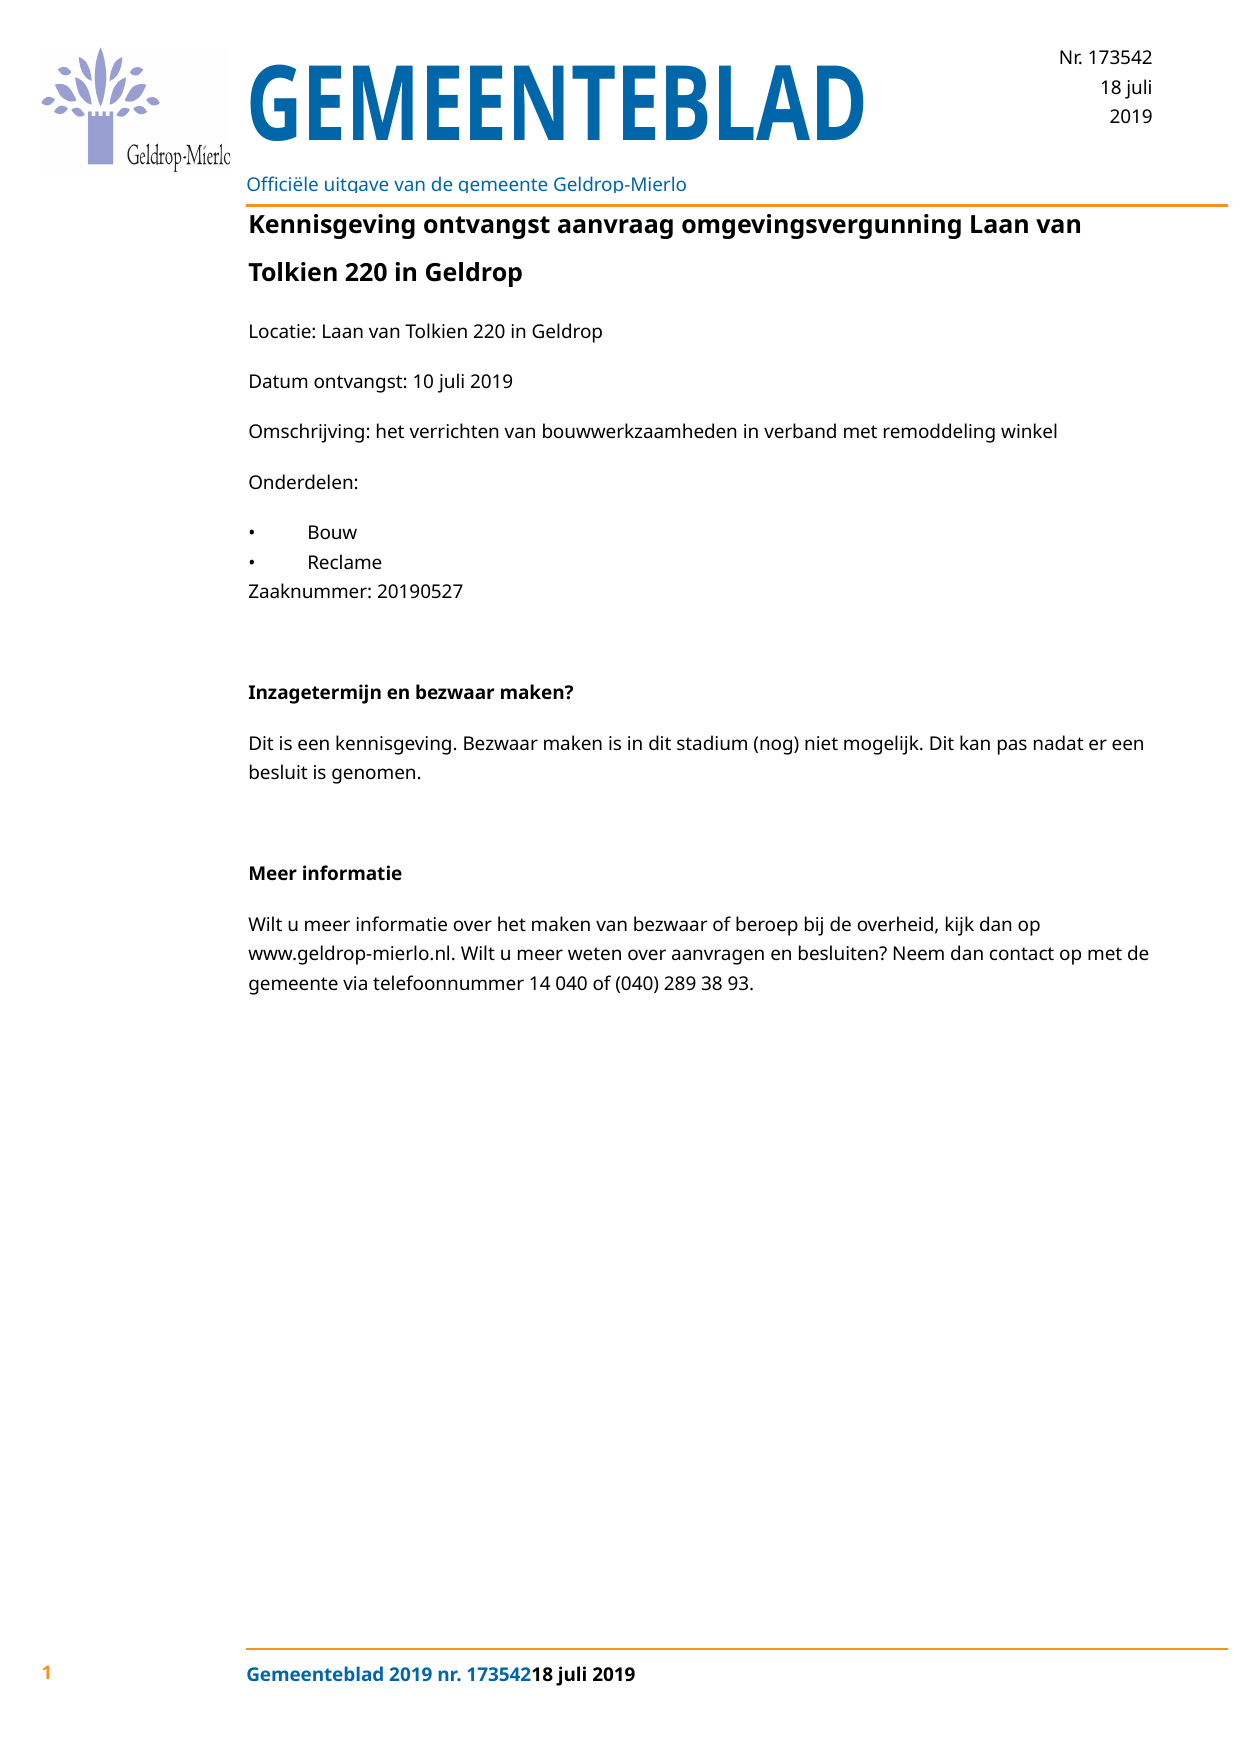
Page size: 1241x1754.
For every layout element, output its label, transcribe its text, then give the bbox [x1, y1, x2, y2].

text Meer informatie [248, 860, 1152, 886]
text Dit is een kennisgeving. Bezwaar maken is in dit stadium (nog) niet mogelijk. Dit kan pas nadat er een besluit is genomen. [248, 730, 1152, 785]
list Reclame [248, 549, 1152, 575]
picture [41, 47, 231, 172]
text Onderdelen: [248, 469, 1152, 495]
text Omschrijving: het verrichten van bouwwerkzaamheden in verband met remoddeling winkel [248, 419, 1152, 444]
text Locatie: Laan van Tolkien 220 in Geldrop [248, 318, 1152, 344]
text Inzagetermijn en bezwaar maken? [248, 679, 1152, 705]
text Datum ontvangst: 10 juli 2019 [248, 368, 1152, 394]
text Kennisgeving ontvangst aanvraag omgevingsvergunning Laan van Tolkien 220 in Geldrop [248, 207, 1152, 288]
text Wilt u meer informatie over het maken van bezwaar of beroep bij de overheid, kijk dan op www.geldrop-mierlo.nl. Wilt u meer weten over aanvragen en besluiten? Neem dan contact op met de gemeente via telefoonnummer 14 040 of (040) 289 38 93. [248, 911, 1152, 996]
list Bouw [248, 519, 1152, 545]
text Zaaknummer: 20190527 [248, 579, 1152, 604]
